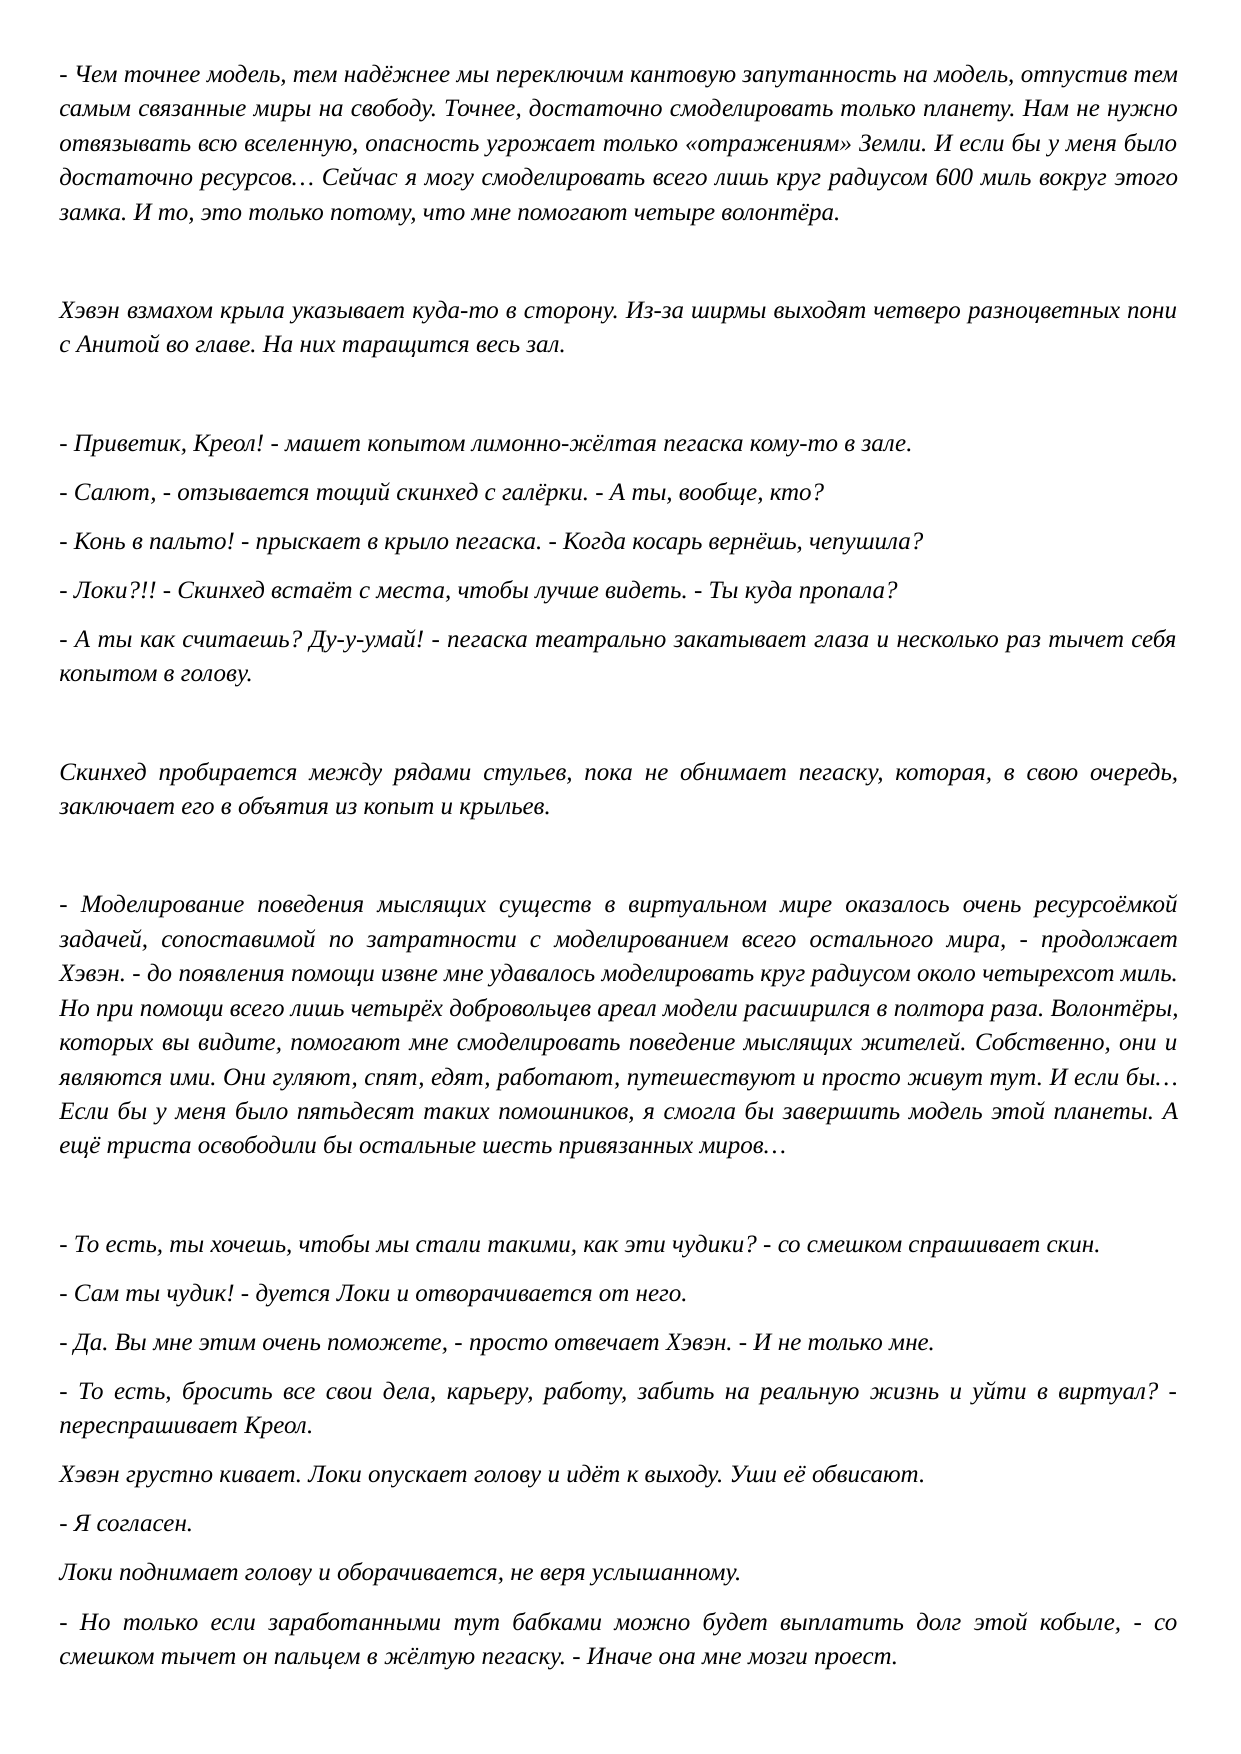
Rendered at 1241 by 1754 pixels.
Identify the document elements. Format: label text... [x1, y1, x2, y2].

text - Приветик, Креол! - машет копытом лимонно-жёлтая пегаска кому-то в зале. [59, 428, 1181, 456]
text - Локи?!! - Скинхед встаёт с места, чтобы лучше видеть. - Ты куда пропала? [59, 575, 1181, 604]
text - Чем точнее модель, тем надёжнее мы переключим кантовую запутанность на модель, отпустив тем самым связанные миры на свободу. Точнее, достаточно смоделировать только планету. Нам не нужно отвязывать всю вселенную, опасность угрожает только «отражениям» Земли. И если бы у меня было достаточно ресурсов… Сейчас я могу смоделировать всего лишь круг радиусом 600 миль вокруг этого замка. И то, это только потому, что мне помогают четыре волонтёра. [59, 59, 1181, 226]
text Хэвэн взмахом крыла указывает куда-то в сторону. Из-за ширмы выходят четверо разноцветных пони с Анитой во главе. На них таращится весь зал. [59, 295, 1181, 358]
text - Сам ты чудик! - дуется Локи и отворачивается от него. [59, 1278, 1181, 1306]
text - То есть, ты хочешь, чтобы мы стали такими, как эти чудики? - со смешком спрашивает скин. [59, 1229, 1181, 1257]
text Локи поднимает голову и оборачивается, не веря услышанному. [59, 1557, 1181, 1586]
text Хэвэн грустно кивает. Локи опускает голову и идёт к выходу. Уши её обвисают. [59, 1459, 1181, 1488]
text Скинхед пробирается между рядами стульев, пока не обнимает пегаску, которая, в свою очередь, заключает его в объятия из копыт и крыльев. [59, 757, 1181, 820]
text - Но только если заработанными тут бабками можно будет выплатить долг этой кобыле, - со смешком тычет он пальцем в жёлтую пегаску. - Иначе она мне мозги проест. [59, 1607, 1181, 1670]
text - Салют, - отзывается тощий скинхед с галёрки. - А ты, вообще, кто? [59, 477, 1181, 506]
text - А ты как считаешь? Ду-у-умай! - пегаска театрально закатывает глаза и несколько раз тычет себя копытом в голову. [59, 624, 1181, 687]
text - Я согласен. [59, 1508, 1181, 1537]
text - Да. Вы мне этим очень поможете, - просто отвечает Хэвэн. - И не только мне. [59, 1327, 1181, 1356]
text - Моделирование поведения мыслящих существ в виртуальном мире оказалось очень ресурсоёмкой задачей, сопоставимой по затратности с моделированием всего остального мира, - продолжает Хэвэн. - до появления помощи извне мне удавалось моделировать круг радиусом около четырехсот миль. Но при помощи всего лишь четырёх добровольцев ареал модели расширился в полтора раза. Волонтёры, которых вы видите, помогают мне смоделировать поведение мыслящих жителей. Собственно, они и являются ими. Они гуляют, спят, едят, работают, путешествуют и просто живут тут. И если бы… Если бы у меня было пятьдесят таких помошников, я смогла бы завершить модель этой планеты. А ещё триста освободили бы остальные шесть привязанных миров… [59, 889, 1181, 1159]
text - То есть, бросить все свои дела, карьеру, работу, забить на реальную жизнь и уйти в виртуал? - переспрашивает Креол. [59, 1376, 1181, 1439]
text - Конь в пальто! - прыскает в крыло пегаска. - Когда косарь вернёшь, чепушила? [59, 526, 1181, 554]
